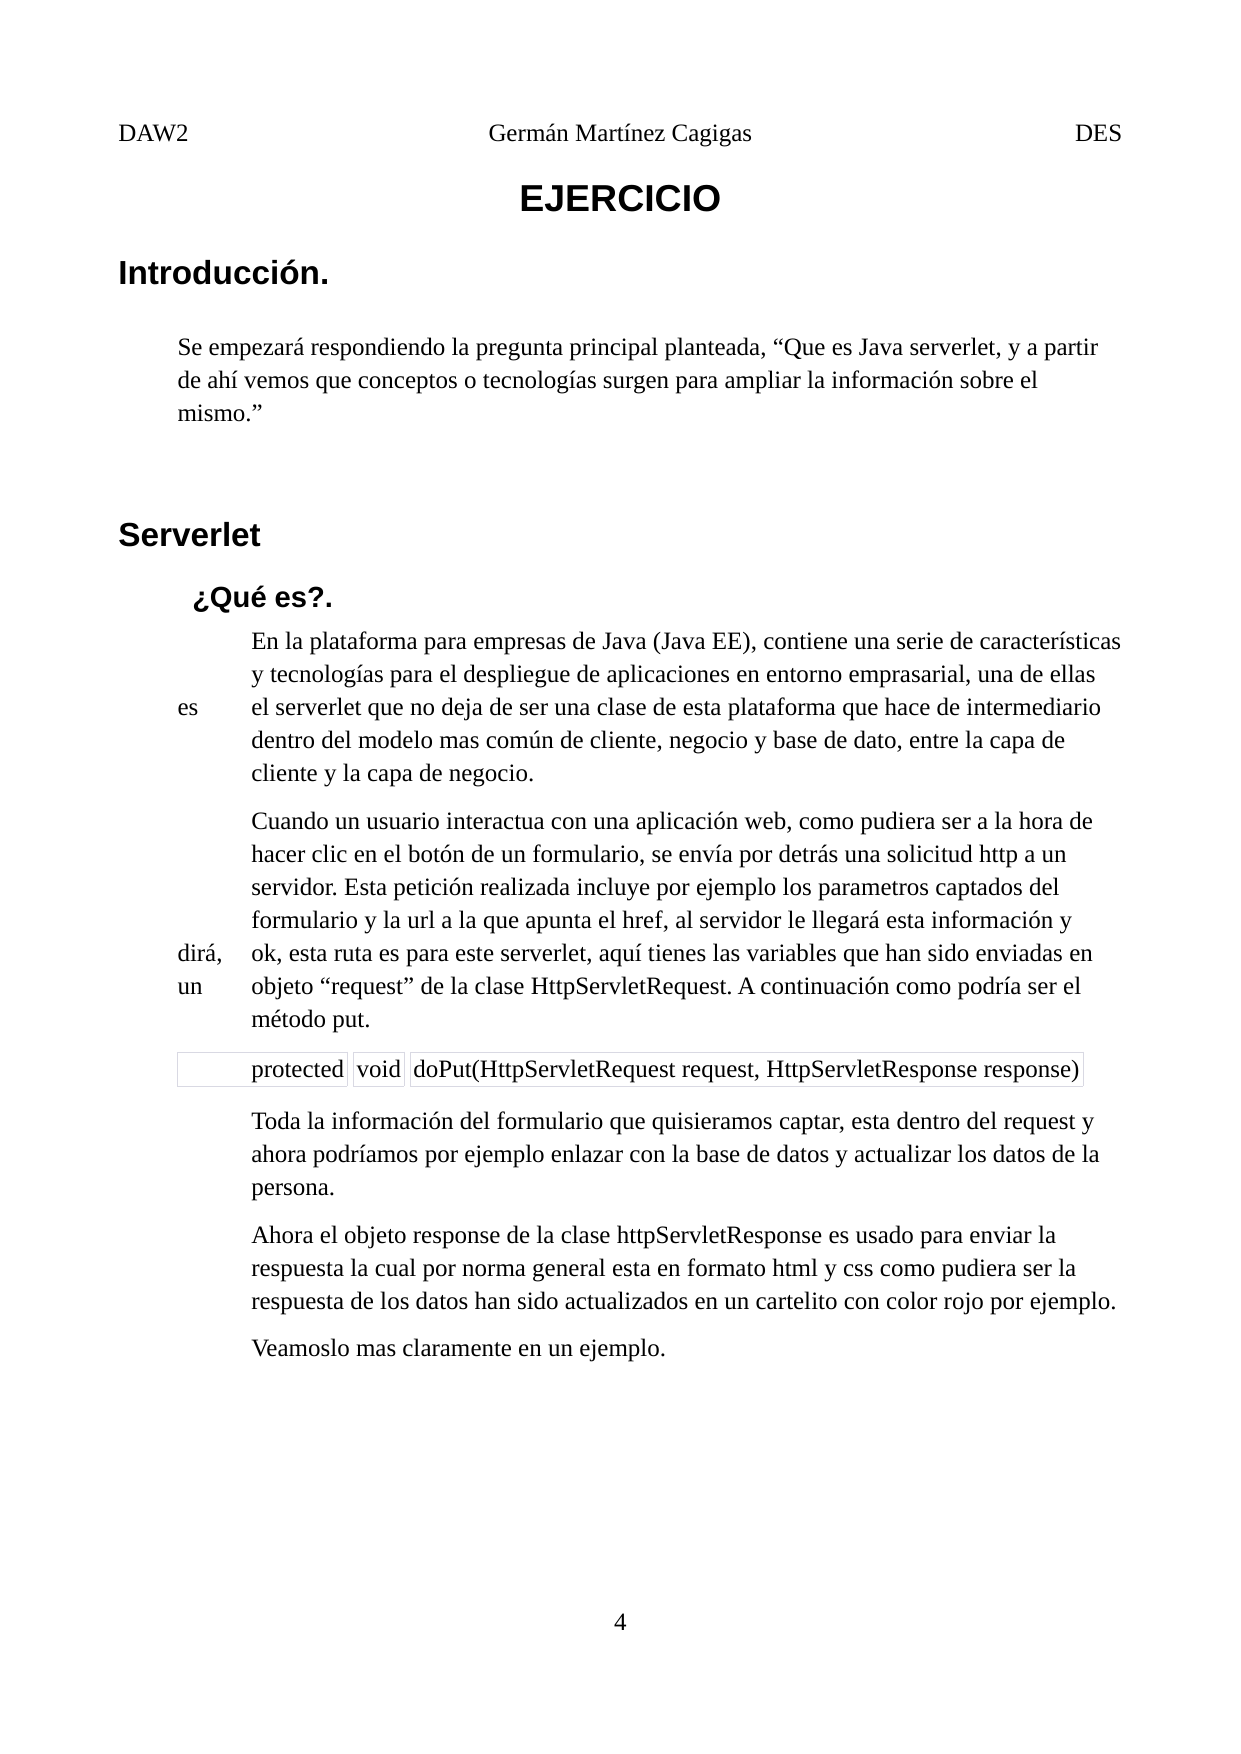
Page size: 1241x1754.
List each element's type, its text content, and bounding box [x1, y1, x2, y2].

text Se empezará respondiendo la pregunta principal planteada, “Que es Java serverlet, y a partir de ahí vemos que conceptos o tecnologías surgen para ampliar la información sobre el mismo.” [177, 332, 1122, 427]
subtitle Serverlet [118, 514, 1122, 553]
text doPut(HttpServletRequest request, HttpServletResponse response) [411, 1053, 1083, 1086]
text Cuando un usuario interactua con una aplicación web, como pudiera ser a la hora de hacer clic en el botón de un formulario, se envía por detrás una solicitud http a un servidor. Esta petición realizada incluye por ejemplo los parametros captados del formulario y la url a la que apunta el href, al servidor le llegará esta información y dirá, ok, esta ruta es para este serverlet, aquí tienes las variables que han sido enviadas en un objeto “request” de la clase HttpServletRequest. A continuación como podría ser el método put. [177, 806, 1122, 1033]
text void [354, 1053, 404, 1086]
subtitle ¿Qué es?. [118, 580, 1122, 614]
text Ahora el objeto response de la clase httpServletResponse es usado para enviar la respuesta la cual por norma general esta en formato html y css como pudiera ser la respuesta de los datos han sido actualizados en un cartelito con color rojo por ejemplo. [177, 1220, 1122, 1314]
text Toda la información del formulario que quisieramos captar, esta dentro del request y ahora podríamos por ejemplo enlazar con la base de datos y actualizar los datos de la persona. [177, 1106, 1122, 1201]
text protected [178, 1053, 347, 1086]
text En la plataforma para empresas de Java (Java EE), contiene una serie de características y tecnologías para el despliegue de aplicaciones en entorno emprasarial, una de ellas es el serverlet que no deja de ser una clase de esta plataforma que hace de intermediario dentro del modelo mas común de cliente, negocio y base de dato, entre la capa de cliente y la capa de negocio. [177, 626, 1122, 787]
subtitle Introducción. [118, 253, 1122, 291]
text Veamoslo mas claramente en un ejemplo. [177, 1333, 1122, 1362]
subtitle EJERCICIO [118, 176, 1122, 219]
